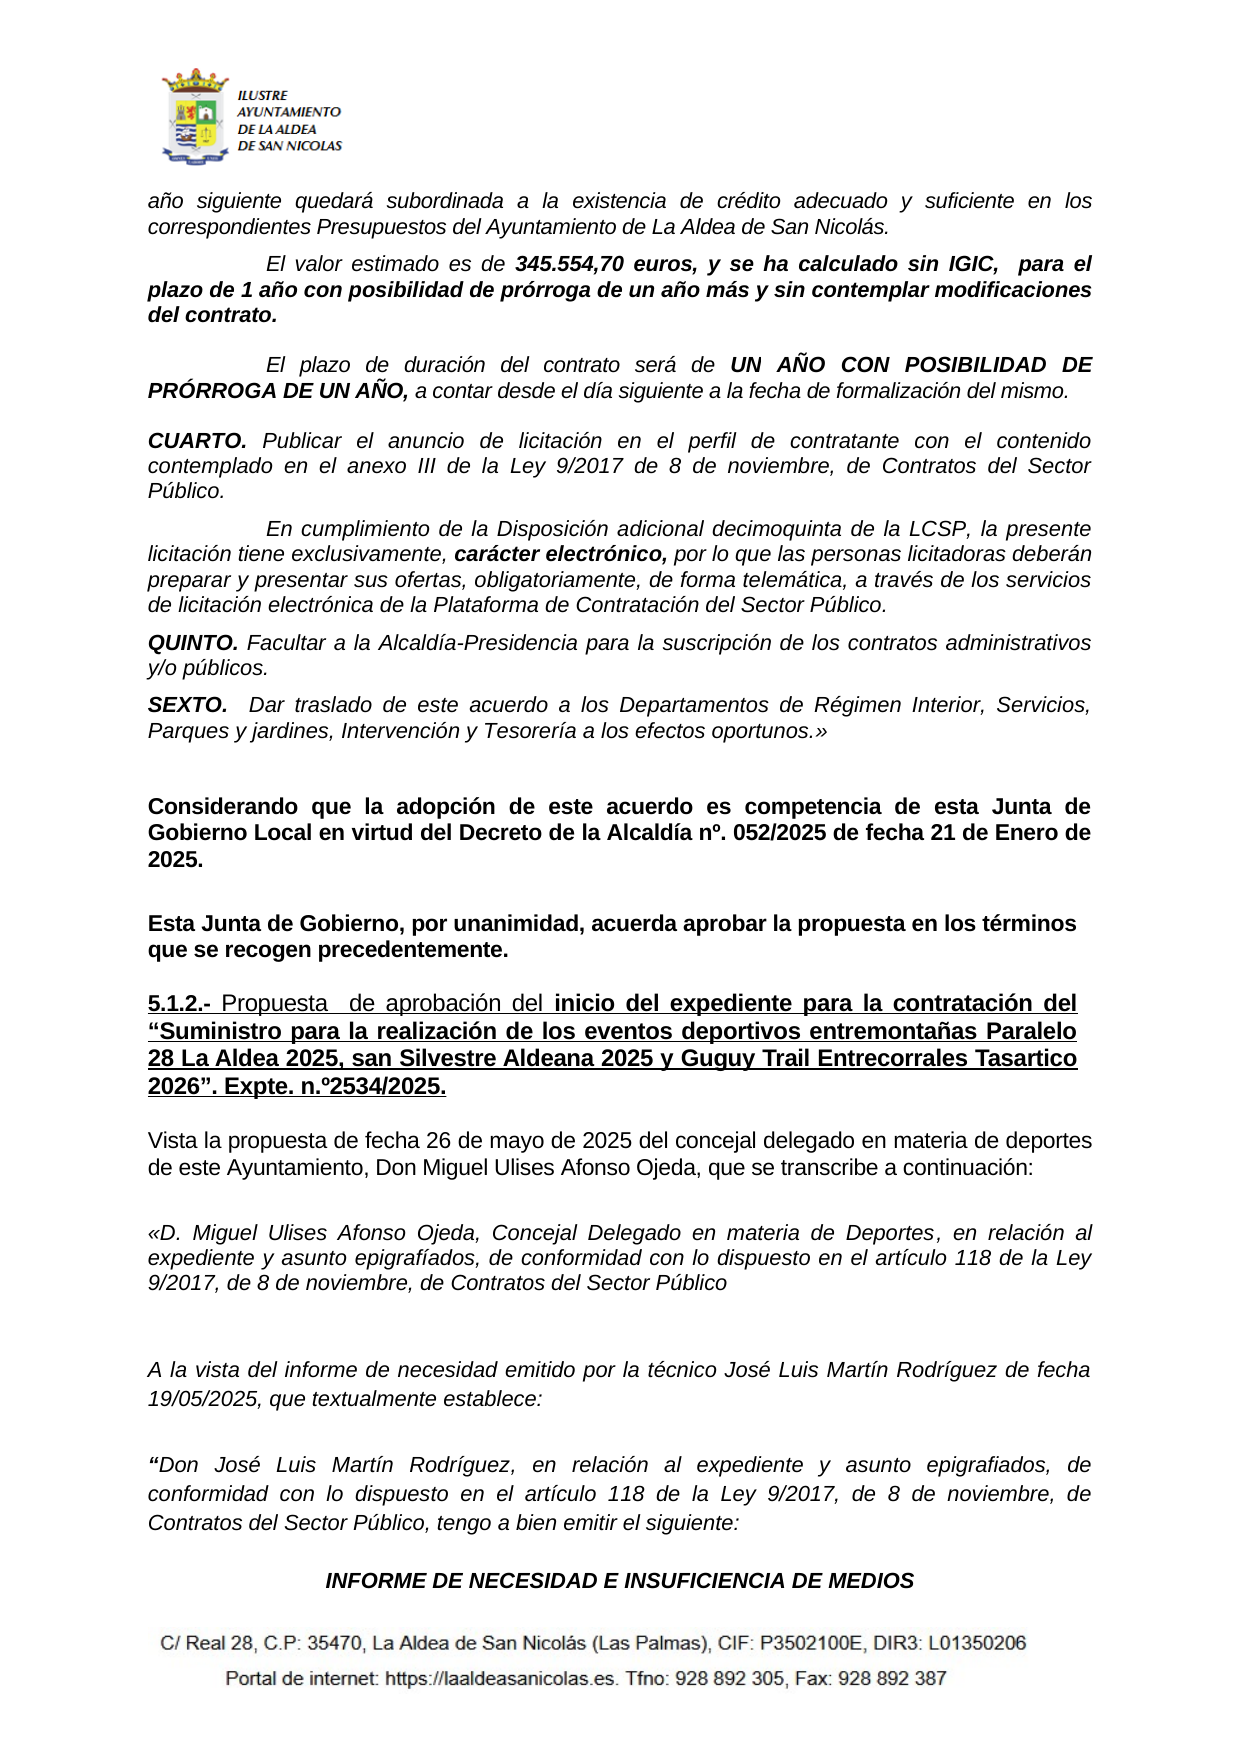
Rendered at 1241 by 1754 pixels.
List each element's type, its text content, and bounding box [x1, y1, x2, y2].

text Vista la propuesta de fecha 26 de mayo de 2025 del concejal delegado en materia de deportes de este Ayuntamiento, Don Miguel Ulises Afonso Ojeda, que se transcribe a continuación: [148, 1127, 1093, 1180]
text «D. Miguel Ulises Afonso Ojeda, Concejal Delegado en materia de Deportes, en relación al expediente y asunto epigrafíados, de conformidad con lo dispuesto en el artículo 118 de la Ley 9/2017, de 8 de noviembre, de Contratos del Sector Público [148, 1219, 1093, 1295]
text Considerando que la adopción de este acuerdo es competencia de esta Junta de Gobierno Local en virtud del Decreto de la Alcaldía nº. 052/2025 de fecha 21 de Enero de 2025. [148, 793, 1093, 872]
text año siguiente quedará subordinada a la existencia de crédito adecuado y suficiente en los correspondientes Presupuestos del Ayuntamiento de La Aldea de San Nicolás. [148, 188, 1093, 239]
text A la vista del informe de necesidad emitido por la técnico José Luis Martín Rodríguez de fecha 19/05/2025, que textualmente establece: [148, 1357, 1093, 1411]
text “Don José Luis Martín Rodríguez, en relación al expediente y asunto epigrafiados, de conformidad con lo dispuesto en el artículo 118 de la Ley 9/2017, de 8 de noviembre, de Contratos del Sector Público, tengo a bien emitir el siguiente: [148, 1452, 1093, 1535]
text CUARTO. Publicar el anuncio de licitación en el perfil de contratante con el contenido contemplado en el anexo III de la Ley 9/2017 de 8 de noviembre, de Contratos del Sector Público. [148, 428, 1093, 503]
text “Suministro para la realización de los eventos deportivos entremontañas Paralelo 28 La Aldea 2025, san Silvestre Aldeana 2025 y Guguy Trail Entrecorrales Tasartico [148, 1014, 1078, 1068]
text 5.1.2.- Propuesta de aprobación del inicio del expediente para la contratación del [148, 989, 1078, 1013]
text El plazo de duración del contrato será de UN AÑO CON POSIBILIDAD DE PRÓRROGA DE UN AÑO, a contar desde el día siguiente a la fecha de formalización del mismo. [148, 352, 1093, 403]
text INFORME DE NECESIDAD E INSUFICIENCIA DE MEDIOS [148, 1568, 1093, 1593]
text QUINTO. Facultar a la Alcaldía-Presidencia para la suscripción de los contratos administrativos y/o públicos. [148, 629, 1093, 680]
text El valor estimado es de 345.554,70 euros, y se ha calculado sin IGIC, para el plazo de 1 año con posibilidad de prórroga de un año más y sin contemplar modificaciones del contrato. [148, 251, 1093, 327]
text Esta Junta de Gobierno, por unanimidad, acuerda aprobar la propuesta en los términos que se recogen precedentemente. [148, 909, 1078, 962]
text SEXTO. Dar traslado de este acuerdo a los Departamentos de Régimen Interior, Servicios, Parques y jardines, Intervención y Tesorería a los efectos oportunos.» [148, 692, 1093, 743]
picture [148, 60, 358, 173]
picture [149, 1627, 1034, 1694]
text 2026”. Expte. n.º2534/2025. [148, 1070, 1078, 1099]
text En cumplimiento de la Disposición adicional decimoquinta de la LCSP, la presente licitación tiene exclusivamente, carácter electrónico, por lo que las personas licitadoras deberán preparar y presentar sus ofertas, obligatoriamente, de forma telemática, a través de los servicios de licitación electrónica de la Plataforma de Contratación del Sector Público. [148, 516, 1093, 617]
